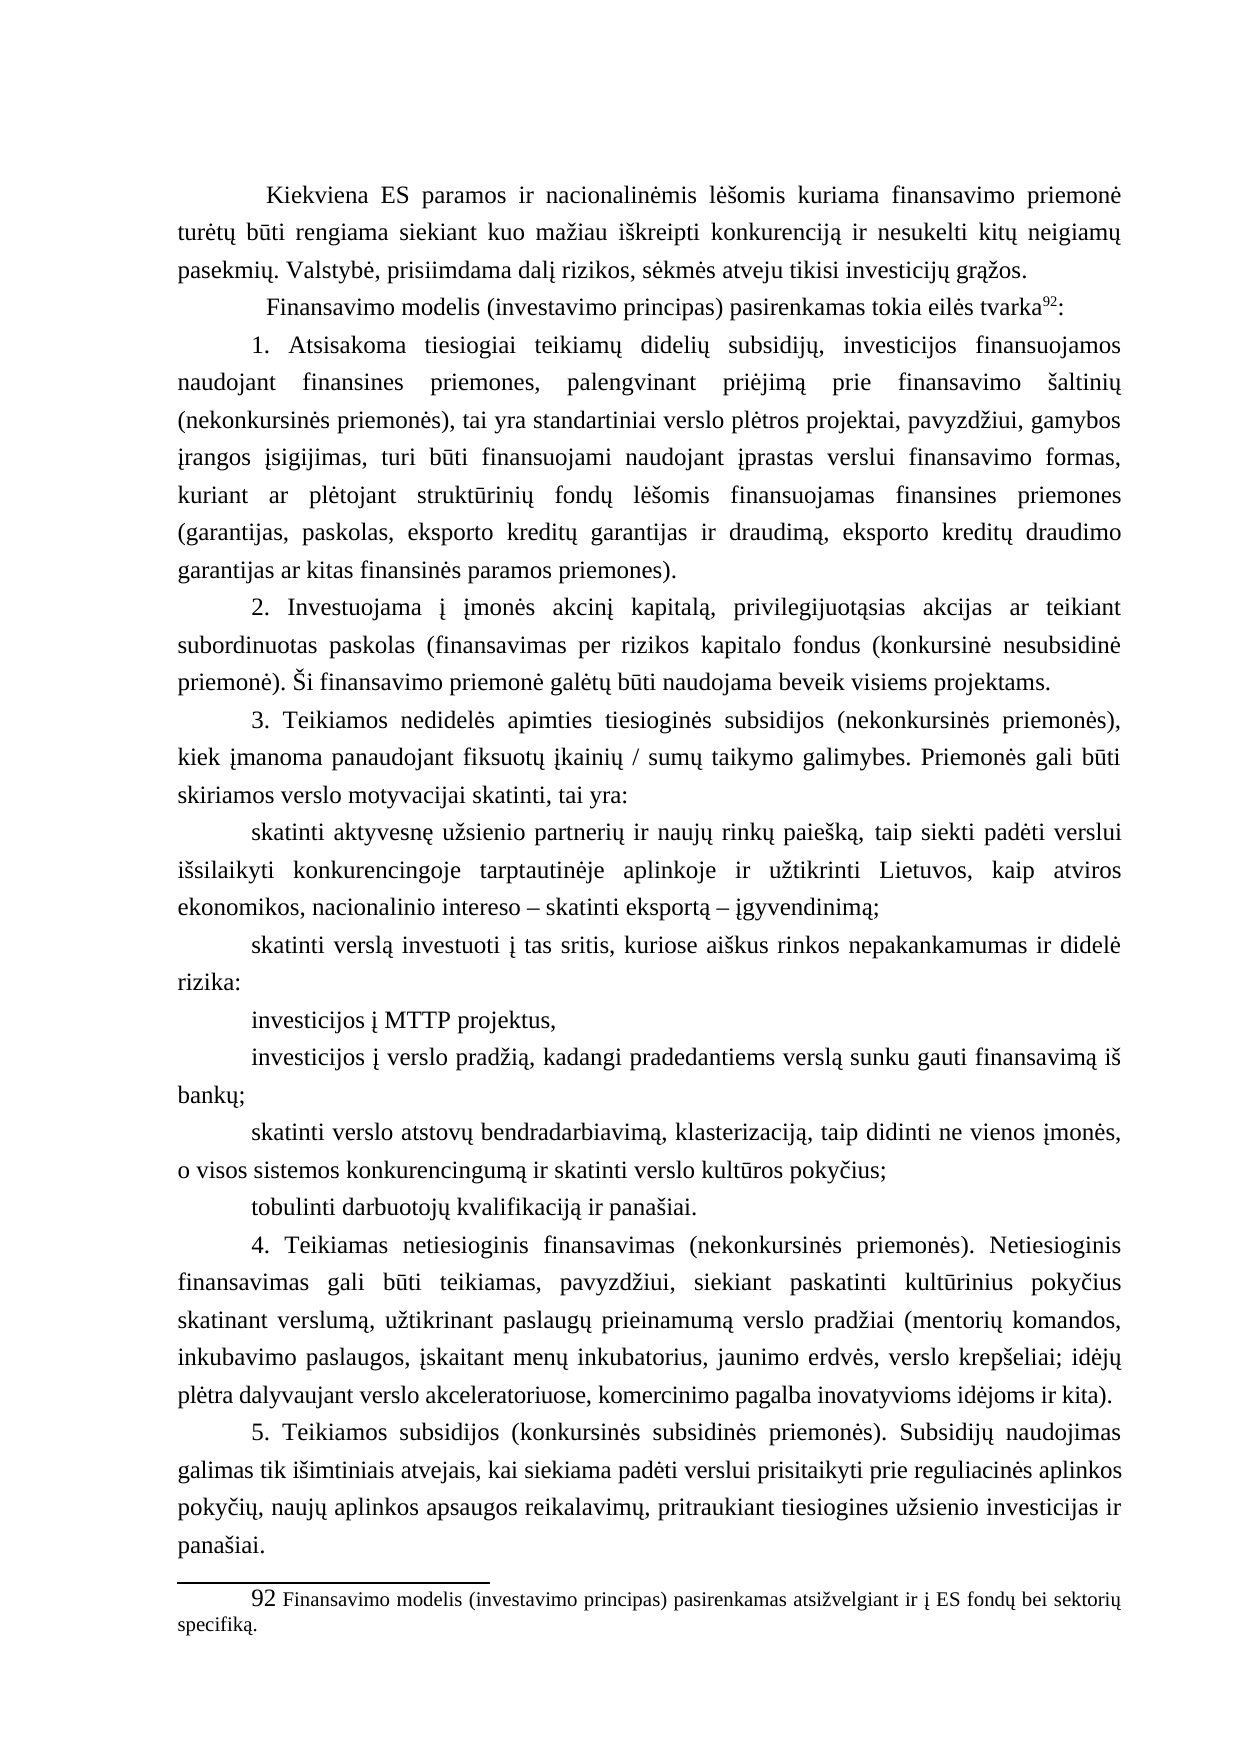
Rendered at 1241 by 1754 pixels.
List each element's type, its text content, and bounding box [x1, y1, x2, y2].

text 3. Teikiamos nedidelės apimties tiesioginės subsidijos (nekonkursinės priemonės), kiek įmanoma panaudojant fiksuotų įkainių / sumų taikymo galimybes. Priemonės gali būti skiriamos verslo motyvacijai skatinti, tai yra: [177, 696, 1122, 809]
text 2. Investuojama į įmonės akcinį kapitalą, privilegijuotąsias akcijas ar teikiant subordinuotas paskolas (finansavimas per rizikos kapitalo fondus (konkursinė nesubsidinė priemonė). Ši finansavimo priemonė galėtų būti naudojama beveik visiems projektams. [177, 584, 1122, 696]
text 4. Teikiamas netiesioginis finansavimas (nekonkursinės priemonės). Netiesioginis finansavimas gali būti teikiamas, pavyzdžiui, siekiant paskatinti kultūrinius pokyčius skatinant verslumą, užtikrinant paslaugų prieinamumą verslo pradžiai (mentorių komandos, inkubavimo paslaugos, įskaitant menų inkubatorius, jaunimo erdvės, verslo krepšeliai; idėjų plėtra dalyvaujant verslo akceleratoriuose, komercinimo pagalba inovatyvioms idėjoms ir kita). [177, 1221, 1122, 1409]
text investicijos į MTTP projektus, [177, 996, 1122, 1034]
text 1. Atsisakoma tiesiogiai teikiamų didelių subsidijų, investicijos finansuojamos naudojant finansines priemones, palengvinant priėjimą prie finansavimo šaltinių (nekonkursinės priemonės), tai yra standartiniai verslo plėtros projektai, pavyzdžiui, gamybos įrangos įsigijimas, turi būti finansuojami naudojant įprastas verslui finansavimo formas, kuriant ar plėtojant struktūrinių fondų lėšomis finansuojamas finansines priemones (garantijas, paskolas, eksporto kreditų garantijas ir draudimą, eksporto kreditų draudimo garantijas ar kitas finansinės paramos priemones). [177, 321, 1122, 584]
text Finansavimo modelis (investavimo principas) pasirenkamas atsižvelgiant ir į ES fondų bei sektorių specifiką. [177, 1583, 1122, 1636]
text skatinti aktyvesnę užsienio partnerių ir naujų rinkų paiešką, taip siekti padėti verslui išsilaikyti konkurencingoje tarptautinėje aplinkoje ir užtikrinti Lietuvos, kaip atviros ekonomikos, nacionalinio intereso – skatinti eksportą – įgyvendinimą; [177, 809, 1122, 921]
text investicijos į verslo pradžią, kadangi pradedantiems verslą sunku gauti finansavimą iš bankų; [177, 1034, 1122, 1109]
text Kiekviena ES paramos ir nacionalinėmis lėšomis kuriama finansavimo priemonė turėtų būti rengiama siekiant kuo mažiau iškreipti konkurenciją ir nesukelti kitų neigiamų pasekmių. Valstybė, prisiimdama dalį rizikos, sėkmės atveju tikisi investicijų grąžos. [177, 171, 1122, 284]
text skatinti verslo atstovų bendradarbiavimą, klasterizaciją, taip didinti ne vienos įmonės, o visos sistemos konkurencingumą ir skatinti verslo kultūros pokyčius; [177, 1109, 1122, 1184]
text skatinti verslą investuoti į tas sritis, kuriose aiškus rinkos nepakankamumas ir didelė rizika: [177, 921, 1122, 996]
text tobulinti darbuotojų kvalifikaciją ir panašiai. [177, 1184, 1122, 1221]
text Finansavimo modelis (investavimo principas) pasirenkamas tokia eilės tvarka: [177, 284, 1122, 321]
text 5. Teikiamos subsidijos (konkursinės subsidinės priemonės). Subsidijų naudojimas galimas tik išimtiniais atvejais, kai siekiama padėti verslui prisitaikyti prie reguliacinės aplinkos pokyčių, naujų aplinkos apsaugos reikalavimų, pritraukiant tiesiogines užsienio investicijas ir panašiai. [177, 1409, 1122, 1559]
